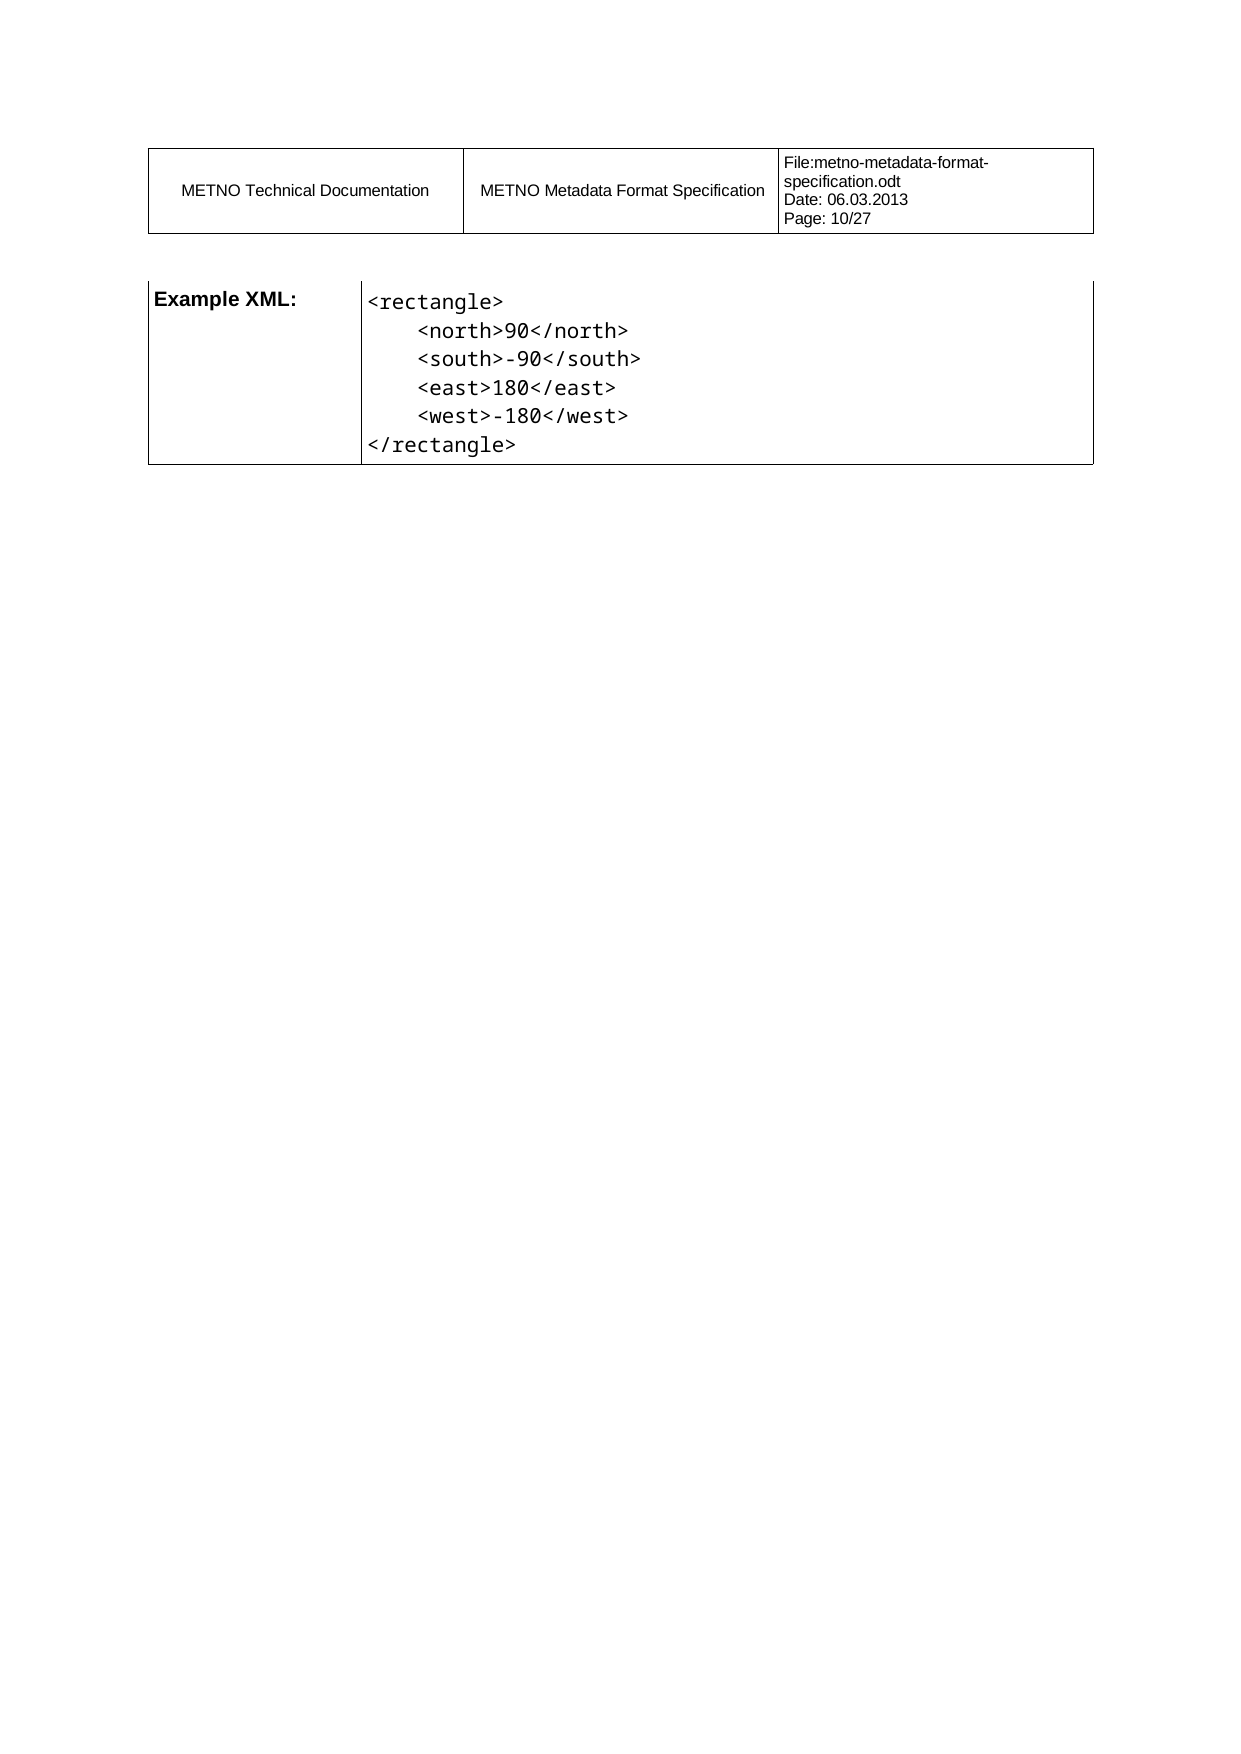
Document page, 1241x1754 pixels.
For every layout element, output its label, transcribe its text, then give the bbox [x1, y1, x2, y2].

table_cell <rectangle> <north>90</north> <south>-90</south> <east>180</east> <west>-180</west> </rectangle> [362, 281, 1093, 464]
table_cell Example XML: [149, 281, 361, 464]
